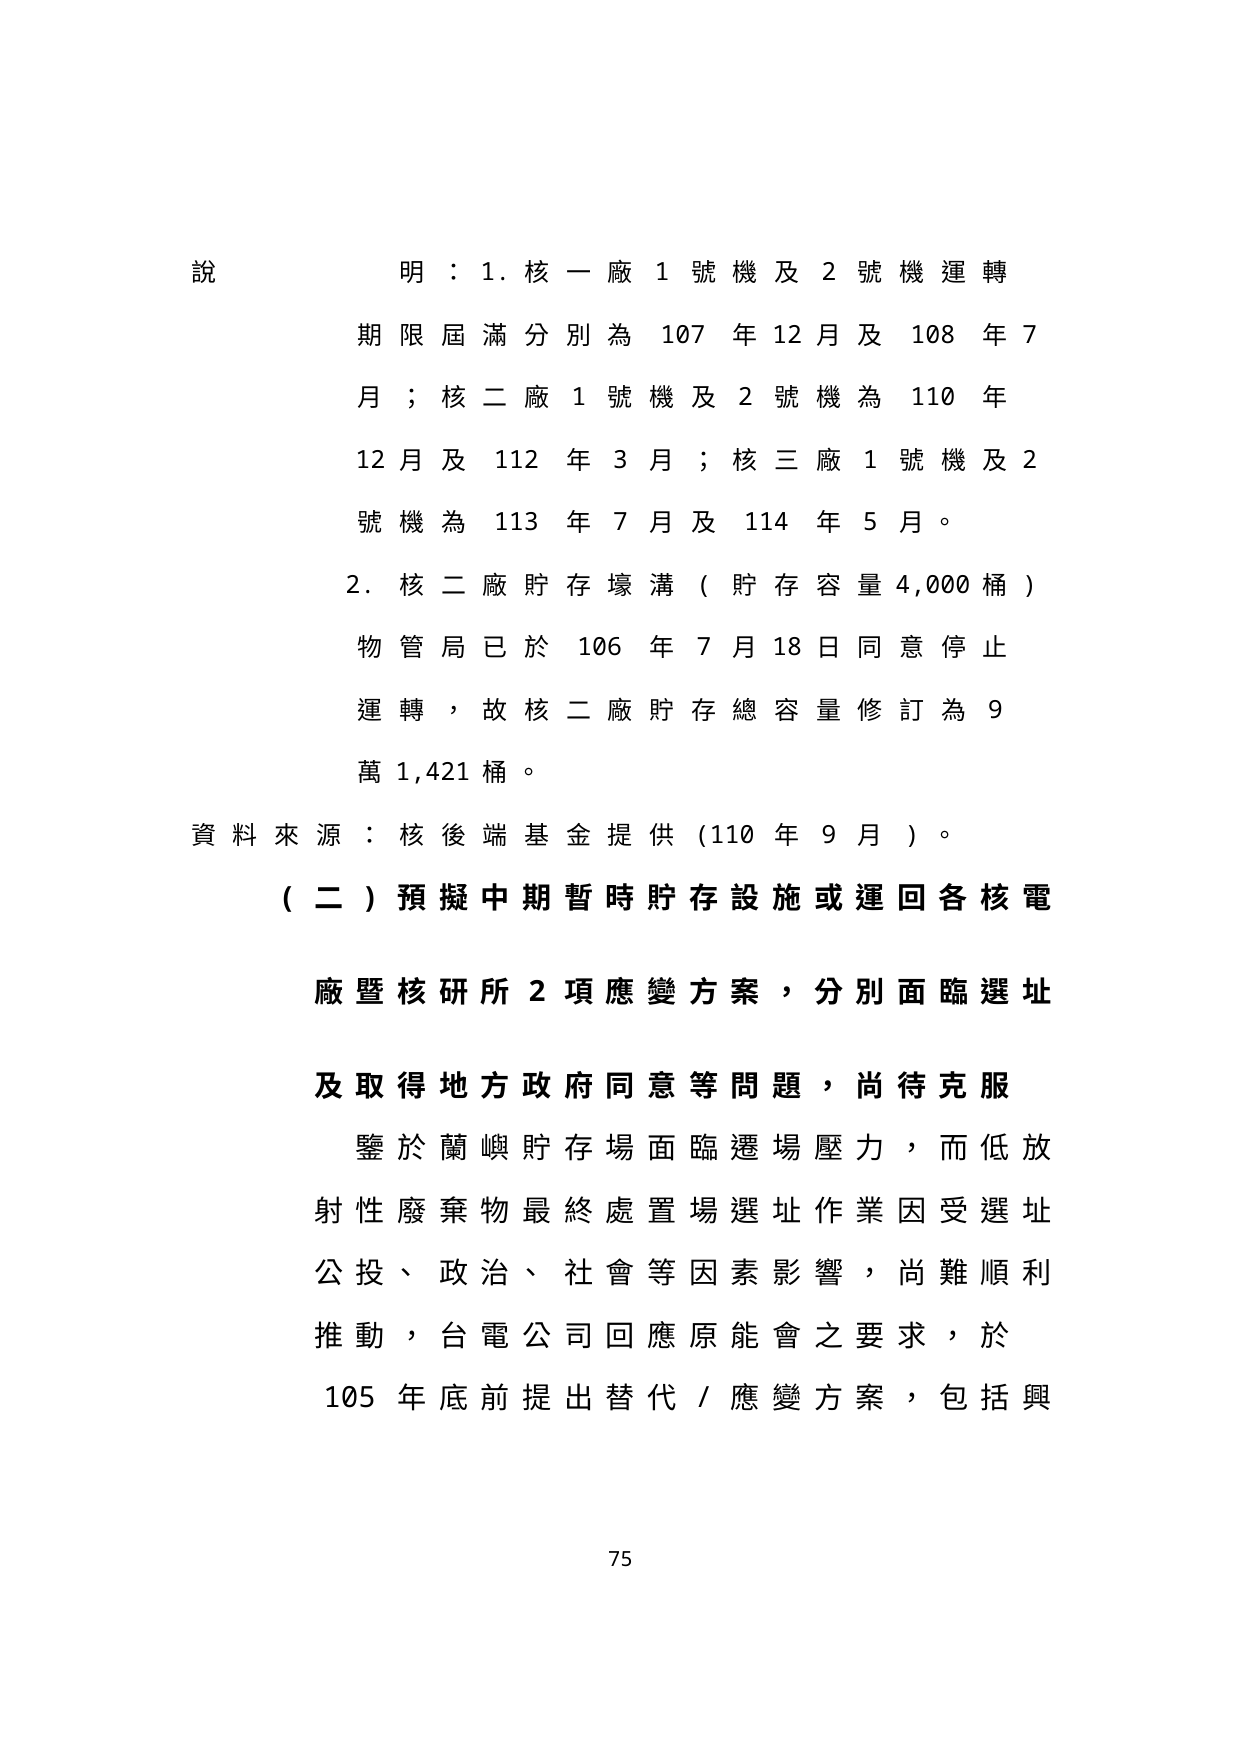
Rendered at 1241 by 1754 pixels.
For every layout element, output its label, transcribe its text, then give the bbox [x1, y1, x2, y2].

text (二)預擬中期暫時貯存設施或運回各核電廠暨核研所2項應變方案，分別面臨選址及取得地方政府同意等問題，尚待克服 [242, 854, 1058, 1104]
text 資料來源：核後端基金提供(110年9月)。 [183, 792, 1058, 854]
text 鑒於蘭嶼貯存場面臨遷場壓力，而低放射性廢棄物最終處置場選址作業因受選址公投、政治、社會等因素影響，尚難順利推動，台電公司回應原能會之要求，於105年底前提出替代/應變方案，包括興 [271, 1104, 1058, 1417]
text 2.核二廠貯存壕溝(貯存容量4,000桶)物管局已於106年7月18日同意停止運轉，故核二廠貯存總容量修訂為9萬1,421桶。 [206, 542, 1043, 792]
text 說 明：1.核一廠1號機及2號機運轉期限屆滿分別為107年12月及108年7月；核二廠1號機及2號機為110年12月及112年3月；核三廠1號機及2號機為113年7月及114年5月。 [183, 229, 1043, 542]
